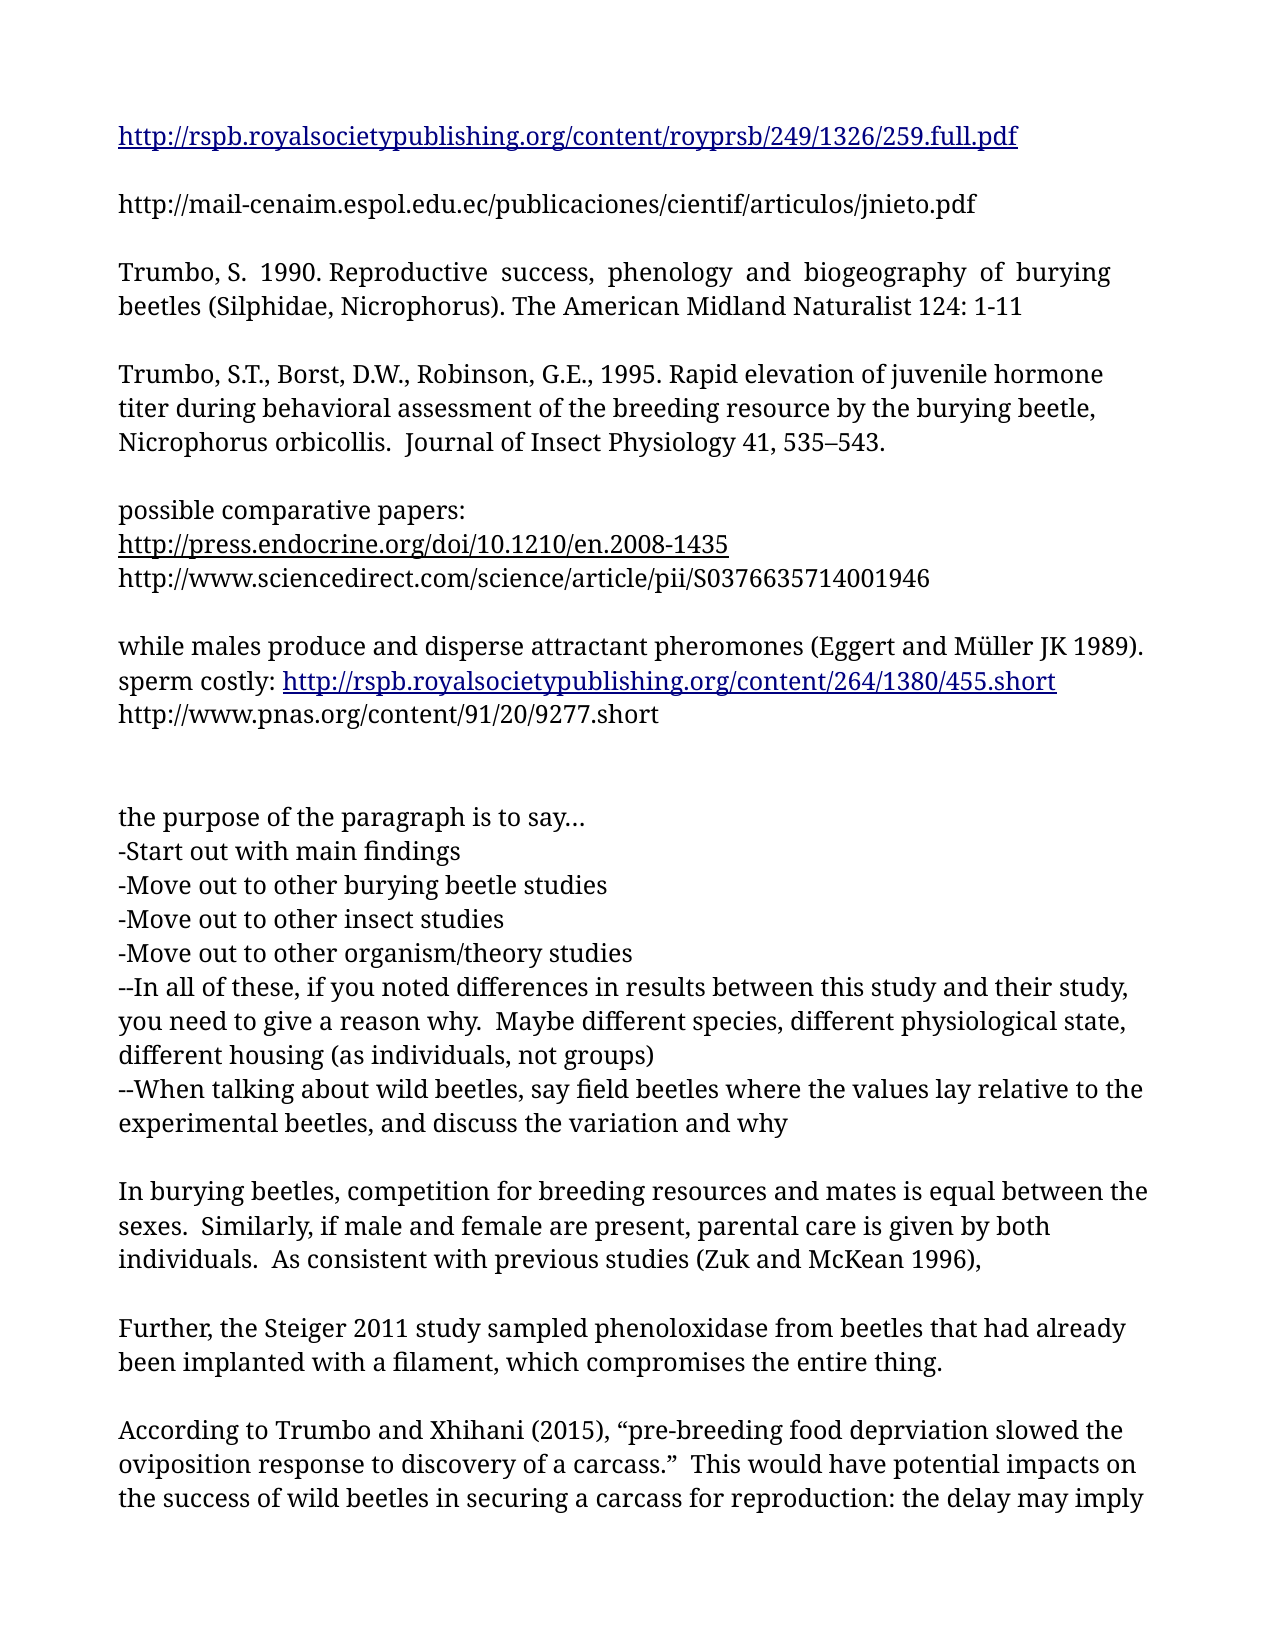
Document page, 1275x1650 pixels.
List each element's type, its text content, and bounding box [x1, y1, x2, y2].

text possible comparative papers: [118, 493, 1157, 527]
text http://rspb.royalsocietypublishing.org/content/royprsb/249/1326/259.full.pdf [118, 118, 1157, 152]
text http://www.pnas.org/content/91/20/9277.short [118, 697, 1157, 731]
text -Move out to other organism/theory studies [118, 936, 1157, 970]
text --When talking about wild beetles, say field beetles where the values lay relative to the experimental beetles, and discuss the variation and why [118, 1072, 1157, 1140]
text sperm costly: http://rspb.royalsocietypublishing.org/content/264/1380/455.short [118, 663, 1157, 697]
text Trumbo, S.T., Borst, D.W., Robinson, G.E., 1995. Rapid elevation of juvenile hormone titer during behavioral assessment of the breeding resource by the burying beetle, Nicrophorus orbicollis. Journal of Insect Physiology 41, 535–543. [118, 357, 1157, 459]
text while males produce and disperse attractant pheromones (Eggert and Müller JK 1989). [118, 629, 1157, 663]
text -Move out to other burying beetle studies [118, 867, 1157, 902]
text --In all of these, if you noted differences in results between this study and their study, you need to give a reason why. Maybe different species, different physiological state, different housing (as individuals, not groups) [118, 970, 1157, 1072]
text http://mail-cenaim.espol.edu.ec/publicaciones/cientif/articulos/jnieto.pdf [118, 186, 1157, 220]
text -Move out to other insect studies [118, 902, 1157, 936]
text In burying beetles, competition for breeding resources and mates is equal between the sexes. Similarly, if male and female are present, parental care is given by both individuals. As consistent with previous studies (Zuk and McKean 1996), [118, 1174, 1157, 1276]
text Further, the Steiger 2011 study sampled phenoloxidase from beetles that had already been implanted with a filament, which compromises the entire thing. [118, 1310, 1157, 1378]
text the purpose of the paragraph is to say… [118, 799, 1157, 833]
text According to Trumbo and Xhihani (2015), “pre-breeding food deprviation slowed the oviposition response to discovery of a carcass.” This would have potential impacts on the success of wild beetles in securing a carcass for reproduction: the delay may imply [118, 1412, 1157, 1515]
text -Start out with main findings [118, 833, 1157, 867]
text http://press.endocrine.org/doi/10.1210/en.2008-1435 [118, 527, 1157, 561]
text http://www.sciencedirect.com/science/article/pii/S0376635714001946 [118, 561, 1157, 595]
text Trumbo, S. 1990. Reproductive success, phenology and biogeography of burying beetles (Silphidae, Nicrophorus). The American Midland Naturalist 124: 1-11 [118, 254, 1157, 322]
